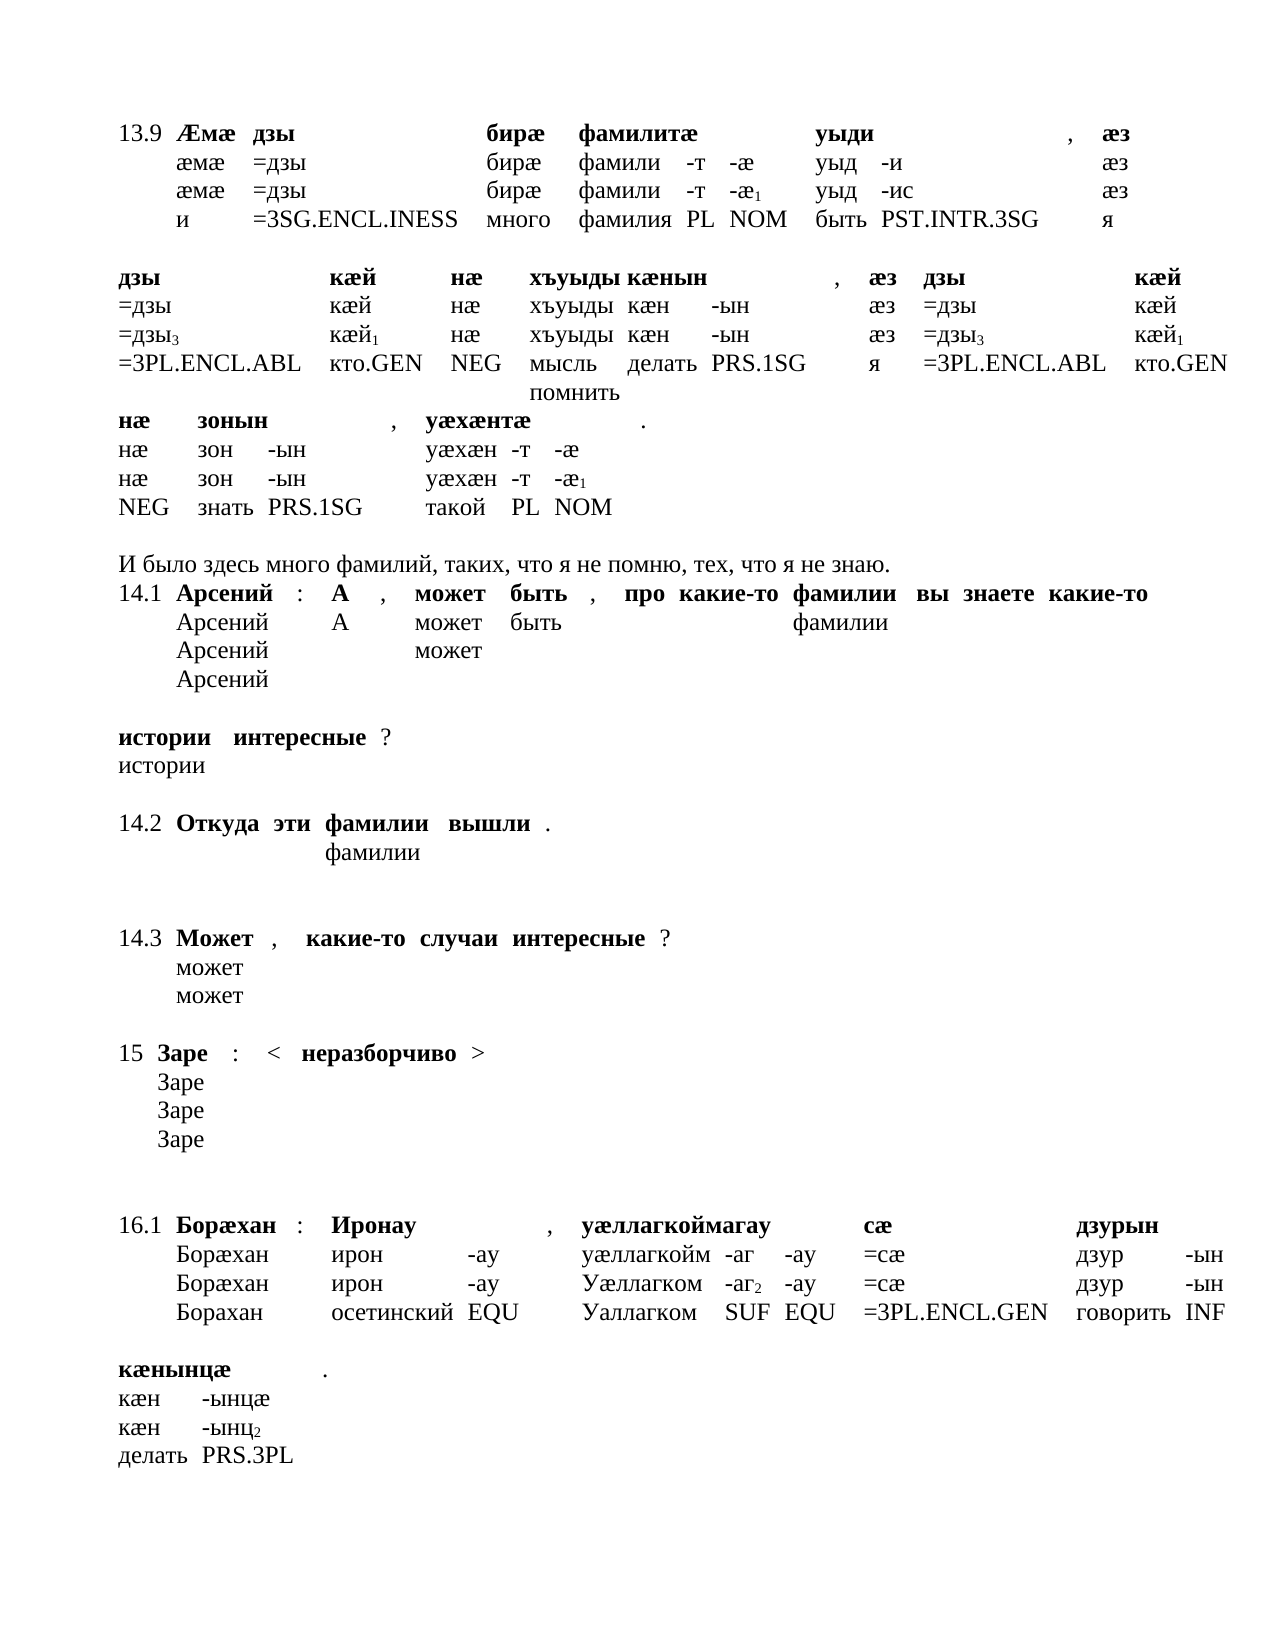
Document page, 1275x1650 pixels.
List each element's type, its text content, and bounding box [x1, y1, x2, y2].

text =сæ [863, 1239, 1048, 1268]
text æмæ [176, 147, 225, 176]
text =3SG.ENCL.INESS [253, 204, 458, 233]
text интересные [512, 923, 646, 952]
text зон [197, 463, 254, 492]
text быть [815, 204, 867, 233]
text INF [1185, 1297, 1226, 1326]
text Борæхан [176, 1239, 269, 1268]
text =сæ [863, 1268, 1048, 1297]
text кæн [118, 1383, 188, 1412]
text Уаллагком [581, 1297, 711, 1326]
text NOM [554, 492, 612, 521]
text > [471, 1038, 492, 1067]
text . [544, 808, 566, 837]
text зонын [197, 406, 377, 434]
text какие-то [306, 923, 406, 952]
text быть [510, 607, 562, 636]
text 15 [118, 1038, 143, 1067]
text -ын [711, 291, 806, 319]
text -ау [784, 1239, 836, 1268]
text уыди [815, 118, 1053, 147]
text Арсений [176, 664, 269, 693]
text -ын [711, 319, 806, 348]
text вышли [448, 808, 531, 837]
text кæй [1134, 291, 1228, 319]
text истории [118, 722, 219, 751]
text знать [197, 492, 254, 521]
text бирæ [486, 118, 564, 147]
text æз [1102, 118, 1142, 147]
text и [176, 204, 225, 233]
text Борахан [176, 1297, 269, 1326]
text фамилии [325, 808, 434, 837]
text быть [510, 578, 576, 607]
text æз [1102, 147, 1128, 176]
text PL [511, 492, 540, 521]
text =дзы [253, 176, 458, 204]
text уæхæн [425, 463, 497, 492]
text æз [869, 291, 895, 319]
text : [232, 1038, 253, 1067]
text -ау [467, 1268, 519, 1297]
text случаи [419, 923, 498, 952]
text истории [118, 751, 205, 779]
text -ау [467, 1239, 519, 1268]
text < [267, 1038, 288, 1067]
text , [391, 406, 412, 434]
text бирæ [486, 147, 551, 176]
text неразборчиво [301, 1038, 457, 1067]
text делать [118, 1441, 188, 1469]
text =дзы [923, 291, 1107, 319]
text кæн [118, 1412, 188, 1441]
text уыд [815, 147, 867, 176]
text æз [1102, 176, 1128, 204]
text 14.2 [118, 808, 162, 837]
text дзы [118, 262, 316, 291]
text Арсений [176, 607, 269, 636]
text фамили [578, 147, 672, 176]
text Борæхан [176, 1211, 283, 1239]
text 14.1 [118, 578, 162, 607]
text , [834, 262, 855, 291]
text : [296, 578, 317, 607]
text Борæхан [176, 1268, 269, 1297]
text дзур [1076, 1239, 1171, 1268]
text , [589, 578, 611, 607]
text -ын [268, 463, 363, 492]
text Откуда [176, 808, 259, 837]
text кæй1 [1134, 319, 1228, 348]
text ? [659, 923, 680, 952]
text какие-то [1048, 578, 1148, 607]
text =дзы3 [118, 319, 302, 348]
text Арсений [176, 636, 269, 664]
text фамилитæ [578, 118, 801, 147]
text кæн [627, 291, 697, 319]
text может [414, 607, 482, 636]
text уæллагкоймагау [581, 1211, 849, 1239]
text уæллагкойм [581, 1239, 711, 1268]
text нæ [118, 434, 169, 463]
text -ынц2 [202, 1412, 294, 1441]
text уæхæнтæ [425, 406, 626, 434]
text -аг [724, 1239, 771, 1268]
text бирæ [486, 176, 551, 204]
text 13.9 [118, 118, 162, 147]
text Заре [157, 1038, 218, 1067]
text я [869, 348, 895, 377]
text нæ [118, 463, 169, 492]
text NOM [729, 204, 787, 233]
text NEG [118, 492, 169, 521]
text кæй [329, 291, 423, 319]
text -ынцæ [202, 1383, 294, 1412]
text нæ [450, 262, 516, 291]
text эти [273, 808, 311, 837]
text =дзы [253, 147, 458, 176]
text хъуыды [529, 291, 614, 319]
text EQU [467, 1297, 519, 1326]
text -æ [729, 147, 787, 176]
text И было здесь много фамилий, таких, что я не помню, тех, что я не знаю. [118, 549, 1249, 578]
text , [1067, 118, 1088, 147]
text много [486, 204, 551, 233]
text Иронау [331, 1211, 533, 1239]
text ирон [331, 1268, 454, 1297]
text нæ [450, 319, 502, 348]
text -ын [268, 434, 363, 463]
text -æ [554, 434, 612, 463]
text æз [869, 262, 909, 291]
text А [331, 607, 352, 636]
text кæн [627, 319, 697, 348]
text . [322, 1354, 343, 1383]
text -т [511, 463, 540, 492]
text . [640, 406, 661, 434]
text -т [686, 147, 715, 176]
text фамилия [578, 204, 672, 233]
text æмæ [176, 176, 225, 204]
text -æ1 [554, 463, 612, 492]
text Заре [157, 1124, 204, 1153]
text кæй [329, 262, 437, 291]
text =3PL.ENCL.ABL [923, 348, 1107, 377]
text -т [686, 176, 715, 204]
text знаете [963, 578, 1034, 607]
text NEG [450, 348, 502, 377]
text кто.GEN [329, 348, 423, 377]
text уæхæн [425, 434, 497, 463]
text Заре [157, 1067, 204, 1096]
text кæй1 [329, 319, 423, 348]
text PST.INTR.3SG [881, 204, 1039, 233]
text помнить [529, 377, 820, 406]
text -æ1 [729, 176, 787, 204]
text уыд [815, 176, 867, 204]
text сæ [863, 1211, 1062, 1239]
text ? [380, 722, 401, 751]
text интересные [233, 722, 366, 751]
text Заре [157, 1096, 204, 1124]
text ирон [331, 1239, 454, 1268]
text , [547, 1211, 568, 1239]
text PRS.1SG [268, 492, 363, 521]
text SUF [724, 1297, 771, 1326]
text фамилии [793, 607, 888, 636]
text 14.3 [118, 923, 162, 952]
text может [414, 636, 496, 664]
text хъуыды кæнын [529, 262, 820, 291]
text делать [627, 348, 697, 377]
text фамилии [325, 837, 421, 866]
text кæй [1134, 262, 1241, 291]
text я [1102, 204, 1128, 233]
text Арсений [176, 578, 283, 607]
text говорить [1076, 1297, 1171, 1326]
text дзур [1076, 1268, 1171, 1297]
text -ис [881, 176, 1039, 204]
text -ын [1185, 1239, 1226, 1268]
text осетинский [331, 1297, 454, 1326]
text Уæллагком [581, 1268, 711, 1297]
text кто.GEN [1134, 348, 1228, 377]
text про [624, 578, 665, 607]
text может [414, 578, 496, 607]
text -т [511, 434, 540, 463]
text фамили [578, 176, 672, 204]
text хъуыды [529, 319, 614, 348]
text мысль [529, 348, 614, 377]
text PRS.3PL [202, 1441, 294, 1469]
text может [176, 981, 257, 1009]
text вы [916, 578, 949, 607]
text , [271, 923, 292, 952]
text , [380, 578, 401, 607]
text 16.1 [118, 1211, 162, 1239]
text -аг2 [724, 1268, 771, 1297]
text зон [197, 434, 254, 463]
text нæ [118, 406, 183, 434]
text -ау [784, 1268, 836, 1297]
text дзы [253, 118, 472, 147]
text может [176, 952, 243, 981]
text PL [686, 204, 715, 233]
text дзурын [1076, 1211, 1239, 1239]
text Æмæ [176, 118, 239, 147]
text -ын [1185, 1268, 1226, 1297]
text =дзы [118, 291, 302, 319]
text æз [869, 319, 895, 348]
text такой [425, 492, 497, 521]
text =дзы3 [923, 319, 1107, 348]
text =3PL.ENCL.ABL [118, 348, 302, 377]
text Может [176, 923, 257, 952]
text дзы [923, 262, 1121, 291]
text -и [881, 147, 1039, 176]
text какие-то [679, 578, 779, 607]
text : [296, 1211, 317, 1239]
text EQU [784, 1297, 836, 1326]
text фамилии [793, 578, 902, 607]
text А [331, 578, 366, 607]
text кæнынцæ [118, 1354, 308, 1383]
text нæ [450, 291, 502, 319]
text PRS.1SG [711, 348, 806, 377]
text =3PL.ENCL.GEN [863, 1297, 1048, 1326]
